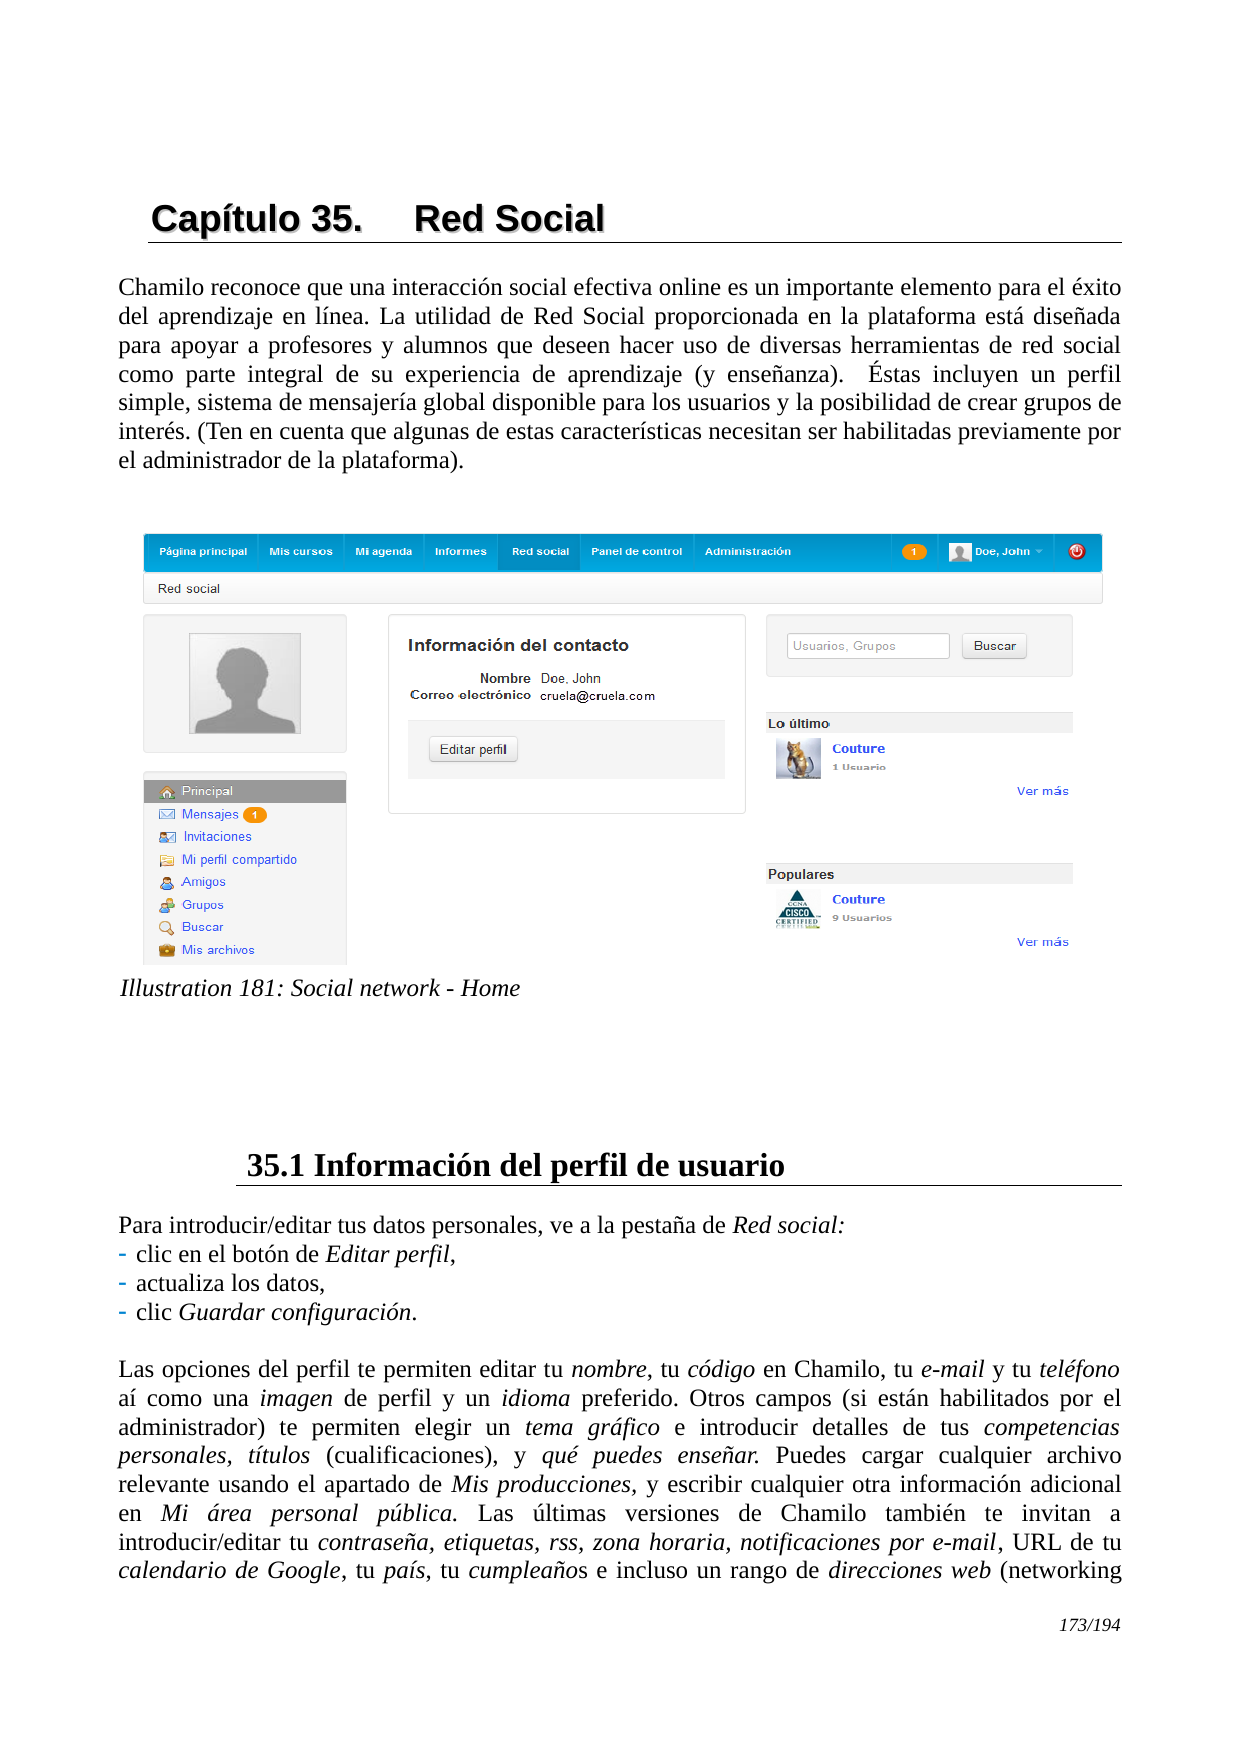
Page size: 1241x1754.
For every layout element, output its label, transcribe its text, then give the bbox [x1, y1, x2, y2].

picture [136, 525, 1107, 965]
subtitle Información del perfil de usuario [236, 1145, 1122, 1185]
list clic en el botón de Editar perfil, [118, 1239, 1122, 1268]
list actualiza los datos, [118, 1268, 1122, 1297]
text Las opciones del perfil te permiten editar tu nombre, tu código en Chamilo, tu e-mail y tu teléfono aí como una imagen de perfil y un idioma preferido. Otros campos (si están habilitados por el administrador) te permiten elegir un tema gráfico e introducir detalles de tus competencias personales, títulos (cualificaciones), y qué puedes enseñar. Puedes cargar cualquier archivo relevante usando el apartado de Mis producciones, y escribir cualquier otra información adicional en Mi área personal pública. Las últimas versiones de Chamilo también te invitan a introducir/editar tu contraseña, etiquetas, rss, zona horaria, notificaciones por e-mail, URL de tu calendario de Google, tu país, tu cumpleaños e incluso un rango de direcciones web (networking [118, 1354, 1122, 1584]
subtitle Red Social [148, 193, 1122, 242]
list clic Guardar configuración. [118, 1297, 1122, 1326]
text Chamilo reconoce que una interacción social efectiva online es un importante elemento para el éxito del aprendizaje en línea. La utilidad de Red Social proporcionada en la plataforma está diseñada para apoyar a profesores y alumnos que deseen hacer uso de diversas herramientas de red social como parte integral de su experiencia de aprendizaje (y enseñanza). Éstas incluyen un perfil simple, sistema de mensajería global disponible para los usuarios y la posibilidad de crear grupos de interés. (Ten en cuenta que algunas de estas características necesitan ser habilitadas previamente por el administrador de la plataforma). [118, 272, 1122, 474]
text Illustration 181: Social network - Home [120, 973, 1120, 1002]
text Para introducir/editar tus datos personales, ve a la pestaña de Red social: [118, 1211, 1122, 1239]
